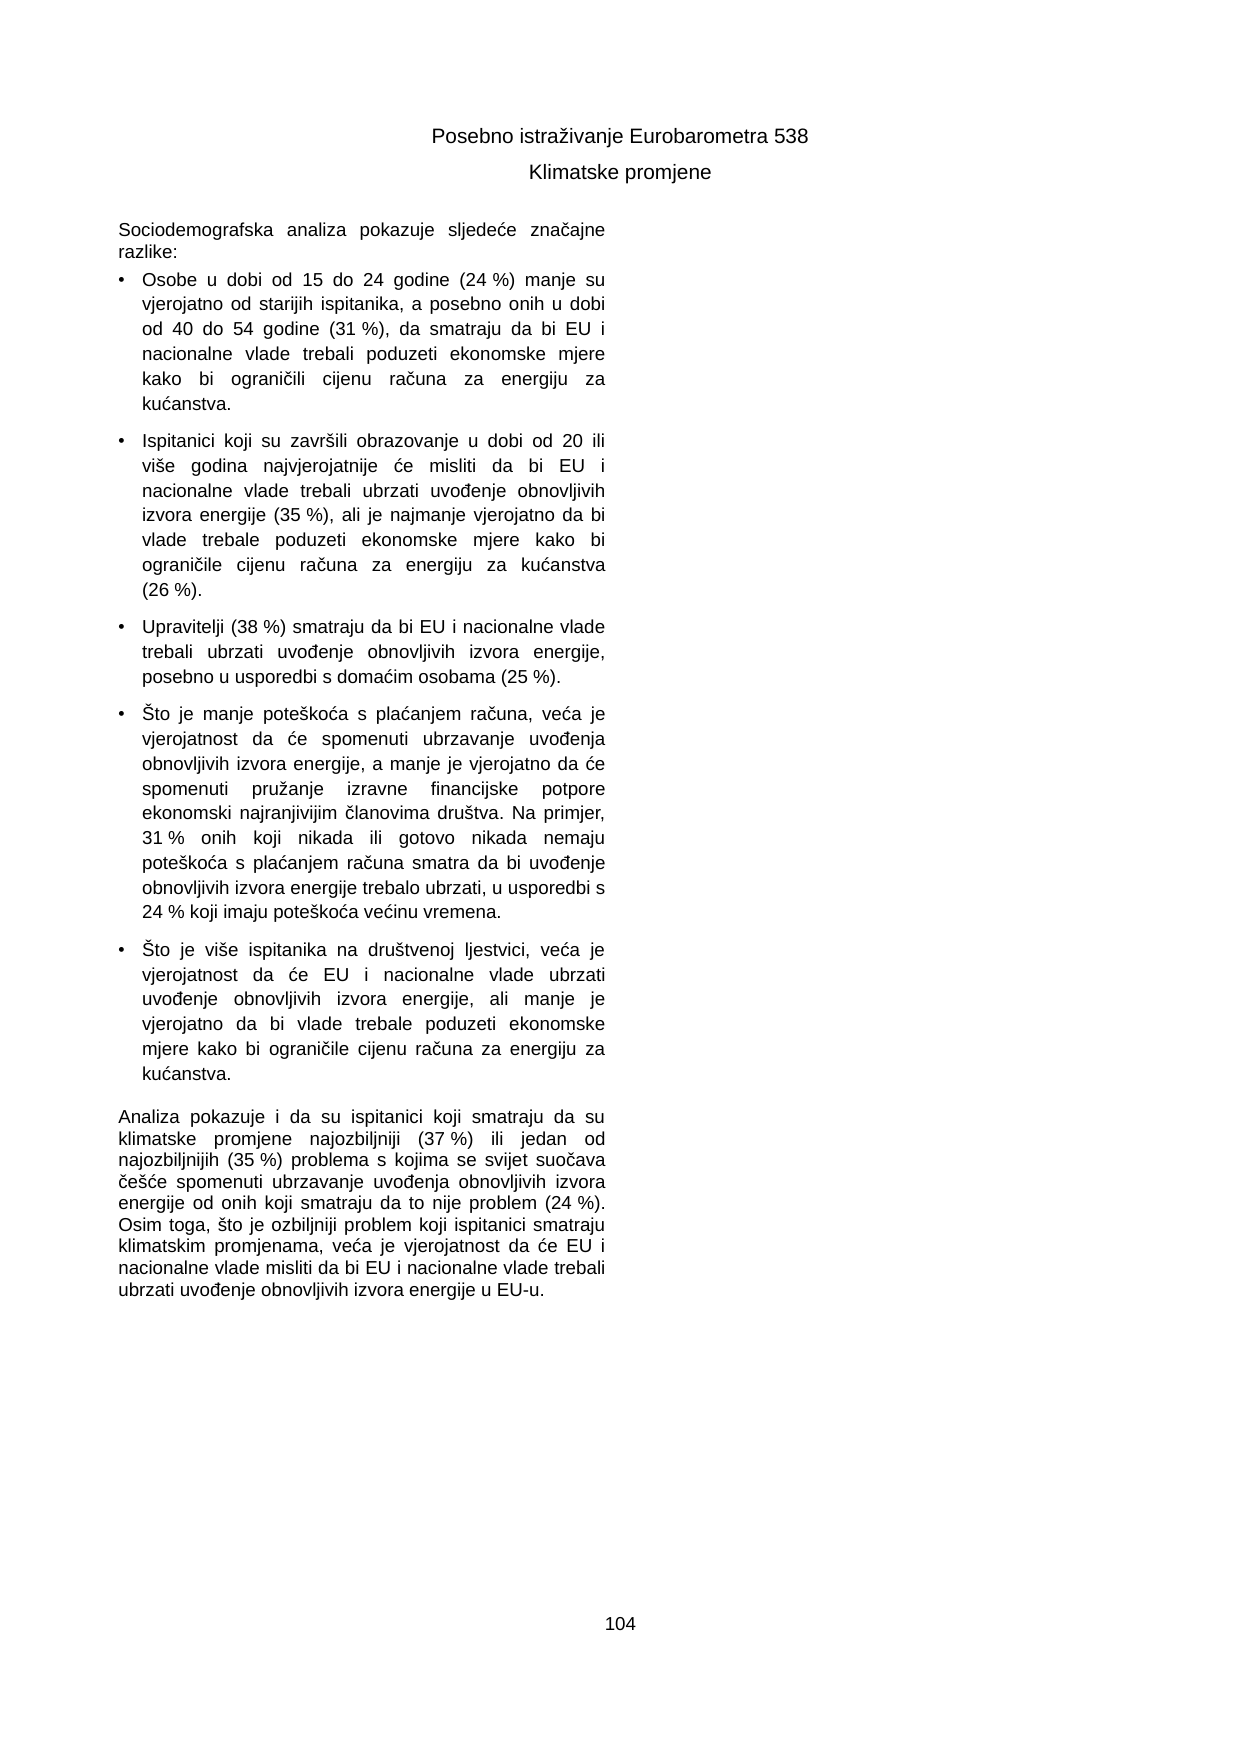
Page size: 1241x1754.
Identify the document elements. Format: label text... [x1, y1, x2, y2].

list Ispitanici koji su završili obrazovanje u dobi od 20 ili više godina najvjerojatnije će misliti da bi EU i nacionalne vlade trebali ubrzati uvođenje obnovljivih izvora energije (35 %), ali je najmanje vjerojatno da bi vlade trebale poduzeti ekonomske mjere kako bi ograničile cijenu računa za energiju za kućanstva (26 %). [118, 430, 605, 600]
list Upravitelji (38 %) smatraju da bi EU i nacionalne vlade trebali ubrzati uvođenje obnovljivih izvora energije, posebno u usporedbi s domaćim osobama (25 %). [118, 616, 605, 687]
list Što je više ispitanika na društvenoj ljestvici, veća je vjerojatnost da će EU i nacionalne vlade ubrzati uvođenje obnovljivih izvora energije, ali manje je vjerojatno da bi vlade trebale poduzeti ekonomske mjere kako bi ograničile cijenu računa za energiju za kućanstva. [118, 938, 605, 1084]
text Sociodemografska analiza pokazuje sljedeće značajne razlike: [118, 219, 605, 262]
list Osobe u dobi od 15 do 24 godine (24 %) manje su vjerojatno od starijih ispitanika, a posebno onih u dobi od 40 do 54 godine (31 %), da smatraju da bi EU i nacionalne vlade trebali poduzeti ekonomske mjere kako bi ograničili cijenu računa za energiju za kućanstva. [118, 268, 605, 414]
list Što je manje poteškoća s plaćanjem računa, veća je vjerojatnost da će spomenuti ubrzavanje uvođenja obnovljivih izvora energije, a manje je vjerojatno da će spomenuti pružanje izravne financijske potpore ekonomski najranjivijim članovima društva. Na primjer, 31 % onih koji nikada ili gotovo nikada nemaju poteškoća s plaćanjem računa smatra da bi uvođenje obnovljivih izvora energije trebalo ubrzati, u usporedbi s 24 % koji imaju poteškoća većinu vremena. [118, 703, 605, 923]
text Analiza pokazuje i da su ispitanici koji smatraju da su klimatske promjene najozbiljniji (37 %) ili jedan od najozbiljnijih (35 %) problema s kojima se svijet suočava češće spomenuti ubrzavanje uvođenja obnovljivih izvora energije od onih koji smatraju da to nije problem (24 %). Osim toga, što je ozbiljniji problem koji ispitanici smatraju klimatskim promjenama, veća je vjerojatnost da će EU i nacionalne vlade misliti da bi EU i nacionalne vlade trebali ubrzati uvođenje obnovljivih izvora energije u EU-u. [118, 1106, 605, 1300]
